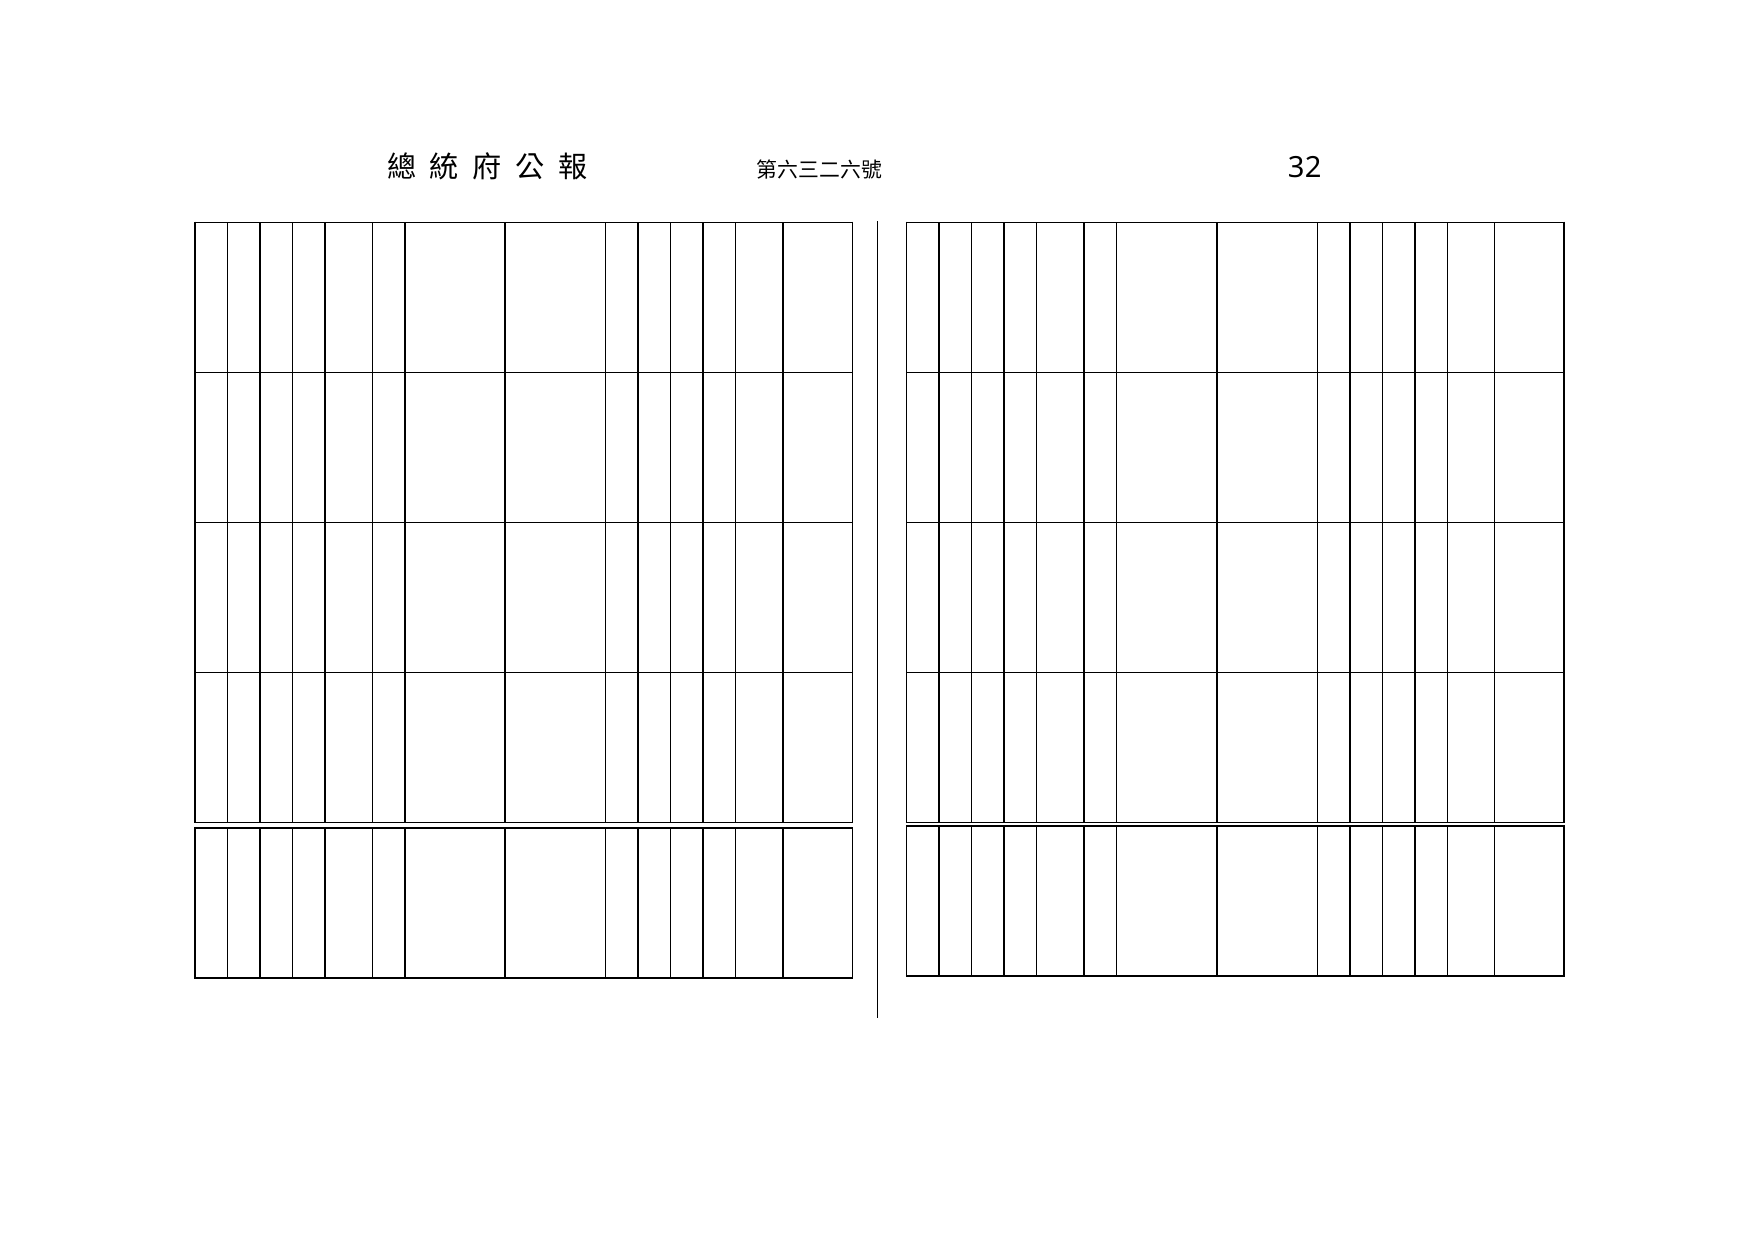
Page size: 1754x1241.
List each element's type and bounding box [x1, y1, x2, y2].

table_cell [506, 523, 605, 672]
table_header [784, 829, 852, 977]
table_cell [196, 373, 227, 522]
table_cell [261, 523, 292, 672]
table_cell [1383, 373, 1414, 522]
table_cell [196, 223, 227, 372]
table_cell [1318, 223, 1349, 372]
table_cell [1318, 523, 1349, 672]
table_cell [606, 373, 637, 522]
table_cell [293, 523, 324, 672]
table_cell [1351, 223, 1382, 372]
table_header [639, 829, 670, 977]
table_cell [1416, 223, 1447, 372]
table_header [704, 829, 735, 977]
table_header [1416, 827, 1447, 975]
table_header [972, 827, 1003, 975]
table_cell [261, 673, 292, 822]
table_cell [228, 673, 259, 822]
table_header [228, 829, 259, 977]
table_cell [1351, 523, 1382, 672]
table_header [506, 829, 605, 977]
table_cell [1448, 373, 1494, 522]
table_header [406, 829, 504, 977]
table_cell [1037, 373, 1083, 522]
table_cell [907, 673, 938, 822]
table_cell [639, 673, 670, 822]
table_cell [671, 523, 702, 672]
table_cell [639, 223, 670, 372]
table_header [1037, 827, 1083, 975]
table_cell [671, 223, 702, 372]
table_header [940, 827, 971, 975]
table_cell [1218, 673, 1317, 822]
table_cell [1085, 673, 1116, 822]
table_cell [972, 373, 1003, 522]
table_cell [1117, 373, 1216, 522]
table_cell [736, 523, 782, 672]
table_cell [704, 673, 735, 822]
table_cell [972, 673, 1003, 822]
table_cell [1037, 673, 1083, 822]
table_cell [228, 523, 259, 672]
table_header [907, 827, 938, 975]
table_cell [1383, 673, 1414, 822]
table_cell [406, 523, 504, 672]
table_cell [1448, 523, 1494, 672]
table_cell [1495, 523, 1563, 672]
table_cell [671, 673, 702, 822]
table_cell [506, 373, 605, 522]
table_header [1085, 827, 1116, 975]
table_cell [1218, 223, 1317, 372]
table_cell [606, 523, 637, 672]
table_cell [373, 223, 404, 372]
table_header [373, 829, 404, 977]
table_cell [1037, 523, 1083, 672]
table_header [261, 829, 292, 977]
table_cell [373, 523, 404, 672]
table_cell [1005, 373, 1036, 522]
table_cell [1085, 523, 1116, 672]
table_cell [940, 673, 971, 822]
table_cell [606, 673, 637, 822]
table_header [736, 829, 782, 977]
table_cell [1218, 373, 1317, 522]
table_cell [1218, 523, 1317, 672]
table_header [196, 829, 227, 977]
table_cell [1005, 523, 1036, 672]
table_cell [784, 373, 852, 522]
table_cell [1085, 373, 1116, 522]
table_cell [1416, 523, 1447, 672]
table_cell [373, 673, 404, 822]
table_cell [326, 373, 372, 522]
table_cell [1351, 673, 1382, 822]
table_cell [736, 223, 782, 372]
table_cell [736, 673, 782, 822]
table_header [671, 829, 702, 977]
table_cell [784, 673, 852, 822]
table_cell [784, 223, 852, 372]
table_cell [261, 223, 292, 372]
table_cell [293, 673, 324, 822]
table_cell [940, 373, 971, 522]
table_cell [704, 223, 735, 372]
table_cell [326, 223, 372, 372]
table_cell [506, 673, 605, 822]
table_cell [1383, 223, 1414, 372]
table_cell [1495, 223, 1563, 372]
table_cell [326, 673, 372, 822]
table_cell [1351, 373, 1382, 522]
table_cell [293, 223, 324, 372]
table_cell [1416, 373, 1447, 522]
table_cell [1448, 223, 1494, 372]
table_cell [1318, 373, 1349, 522]
table_cell [326, 523, 372, 672]
table_cell [1448, 673, 1494, 822]
table_cell [196, 523, 227, 672]
table_cell [907, 373, 938, 522]
table_cell [228, 223, 259, 372]
table_cell [1117, 523, 1216, 672]
table_cell [293, 373, 324, 522]
table_cell [261, 373, 292, 522]
table_cell [907, 523, 938, 672]
table_cell [1416, 673, 1447, 822]
table_cell [506, 223, 605, 372]
table_header [293, 829, 324, 977]
table_cell [1005, 673, 1036, 822]
table_header [1218, 827, 1317, 975]
table_header [1495, 827, 1563, 975]
table_cell [406, 673, 504, 822]
table_header [1318, 827, 1349, 975]
table_cell [972, 523, 1003, 672]
table_cell [1037, 223, 1083, 372]
table_cell [940, 523, 971, 672]
table_header [1005, 827, 1036, 975]
table_cell [606, 223, 637, 372]
table_cell [639, 523, 670, 672]
table_header [606, 829, 637, 977]
table_cell [704, 523, 735, 672]
table_cell [736, 373, 782, 522]
table_header [1351, 827, 1382, 975]
table_cell [1117, 673, 1216, 822]
table_cell [671, 373, 702, 522]
table_cell [940, 223, 971, 372]
table_cell [1005, 223, 1036, 372]
table_header [1117, 827, 1216, 975]
table_cell [1383, 523, 1414, 672]
table_cell [1495, 373, 1563, 522]
table_cell [907, 223, 938, 372]
table_cell [1318, 673, 1349, 822]
table_cell [1495, 673, 1563, 822]
table_header [1448, 827, 1494, 975]
table_header [1383, 827, 1414, 975]
table_cell [704, 373, 735, 522]
table_cell [406, 373, 504, 522]
table_cell [639, 373, 670, 522]
table_cell [784, 523, 852, 672]
table_cell [1085, 223, 1116, 372]
table_cell [228, 373, 259, 522]
table_cell [406, 223, 504, 372]
table_cell [1117, 223, 1216, 372]
table_cell [972, 223, 1003, 372]
table_cell [373, 373, 404, 522]
table_header [326, 829, 372, 977]
table_cell [196, 673, 227, 822]
